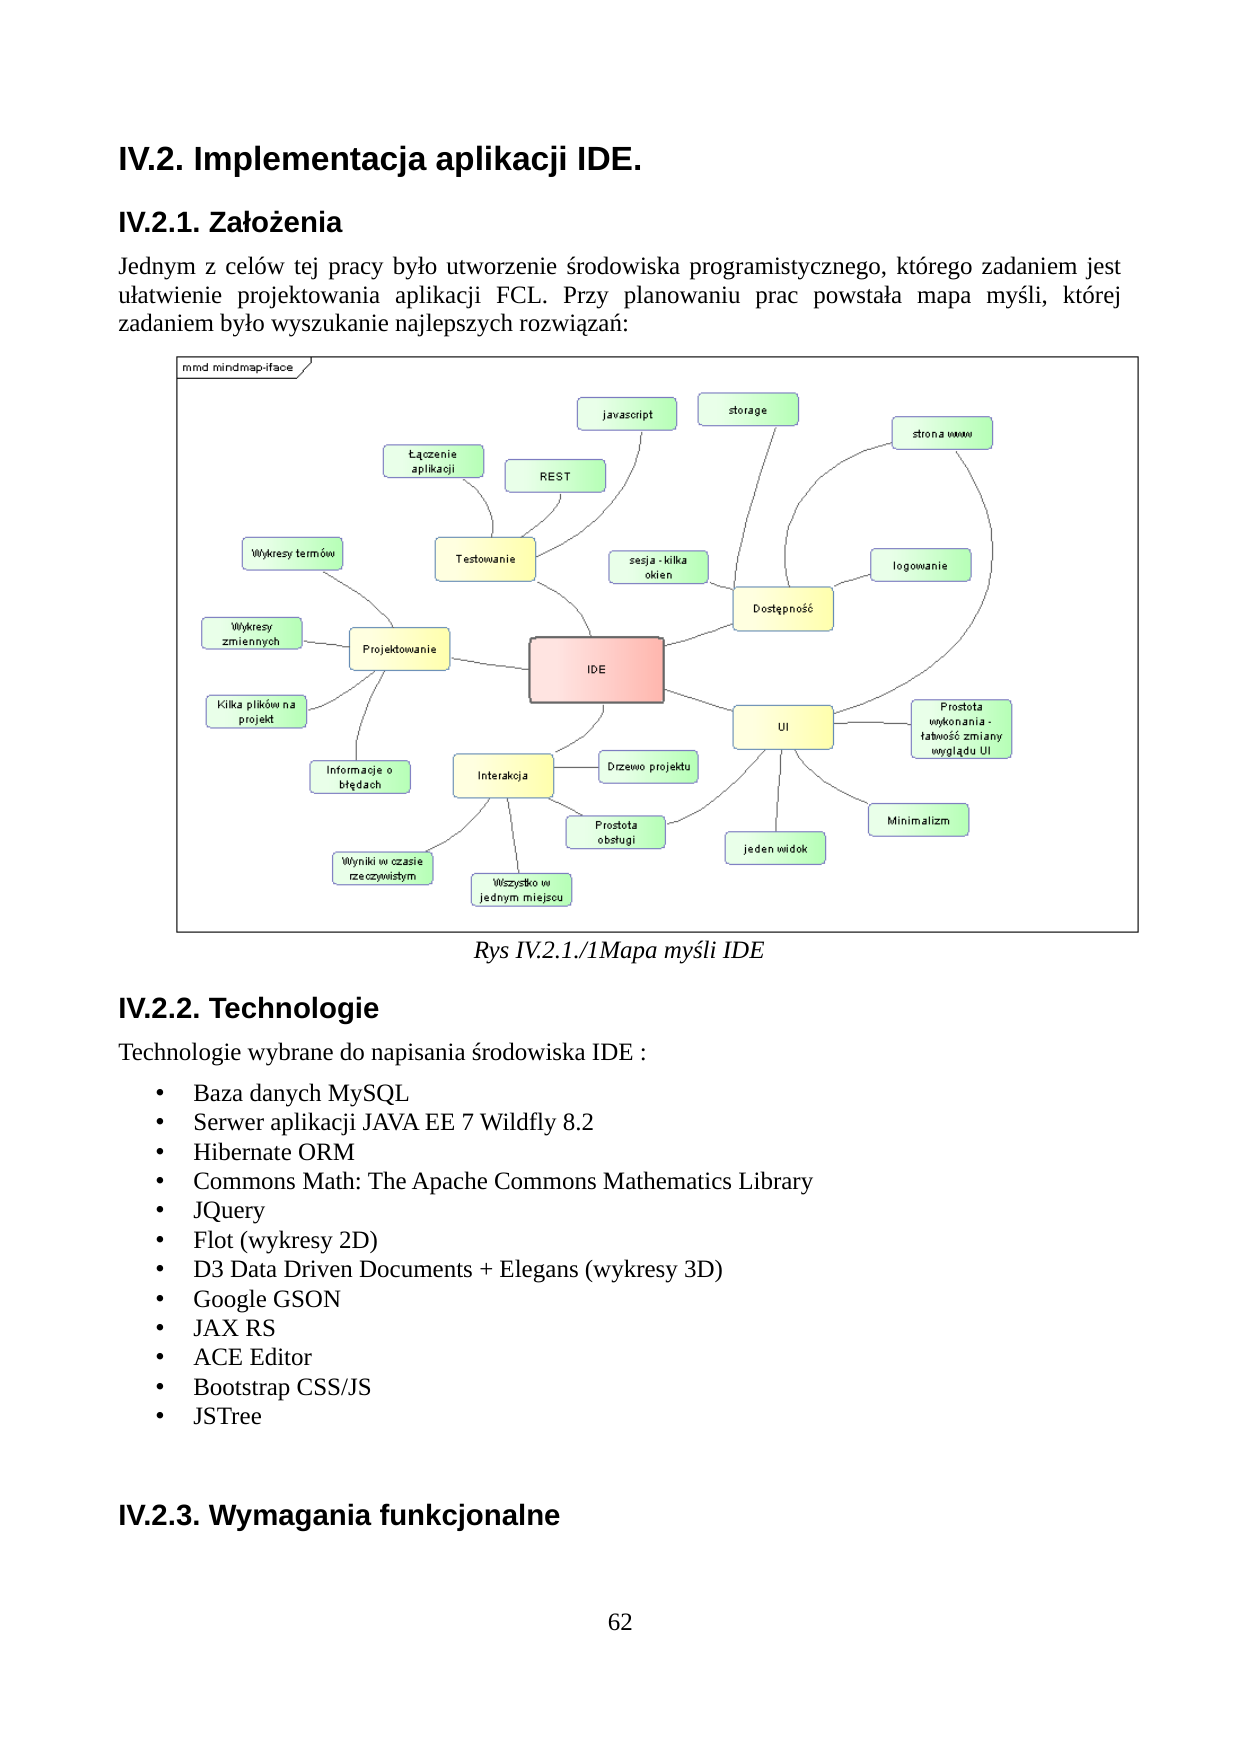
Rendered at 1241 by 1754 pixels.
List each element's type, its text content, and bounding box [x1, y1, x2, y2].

list Flot (wykresy 2D) [156, 1225, 1122, 1254]
picture [173, 353, 1141, 935]
subtitle Założenia [118, 205, 1122, 238]
list ACE Editor [156, 1342, 1122, 1371]
list Bootstrap CSS/JS [156, 1372, 1122, 1401]
subtitle Technologie [118, 991, 1122, 1024]
text Rys IV.2.1./1Mapa myśli IDE [118, 935, 1122, 963]
text Jednym z celów tej pracy było utworzenie środowiska programistycznego, którego zadaniem jest ułatwienie projektowania aplikacji FCL. Przy planowaniu prac powstała mapa myśli, której zadaniem było wyszukanie najlepszych rozwiązań: [118, 251, 1122, 337]
list Hibernate ORM [156, 1137, 1122, 1166]
subtitle Wymagania funkcjonalne [118, 1498, 1122, 1532]
list D3 Data Driven Documents + Elegans (wykresy 3D) [156, 1254, 1122, 1283]
list Baza danych MySQL [156, 1078, 1122, 1107]
text Technologie wybrane do napisania środowiska IDE : [118, 1037, 1122, 1066]
list Commons Math: The Apache Commons Mathematics Library [156, 1166, 1122, 1195]
list JQuery [156, 1196, 1122, 1224]
subtitle Implementacja aplikacji IDE. [118, 139, 1122, 178]
list JAX RS [156, 1313, 1122, 1342]
list Serwer aplikacji JAVA EE 7 Wildfly 8.2 [156, 1107, 1122, 1136]
list Google GSON [156, 1284, 1122, 1312]
list JSTree [156, 1401, 1122, 1430]
